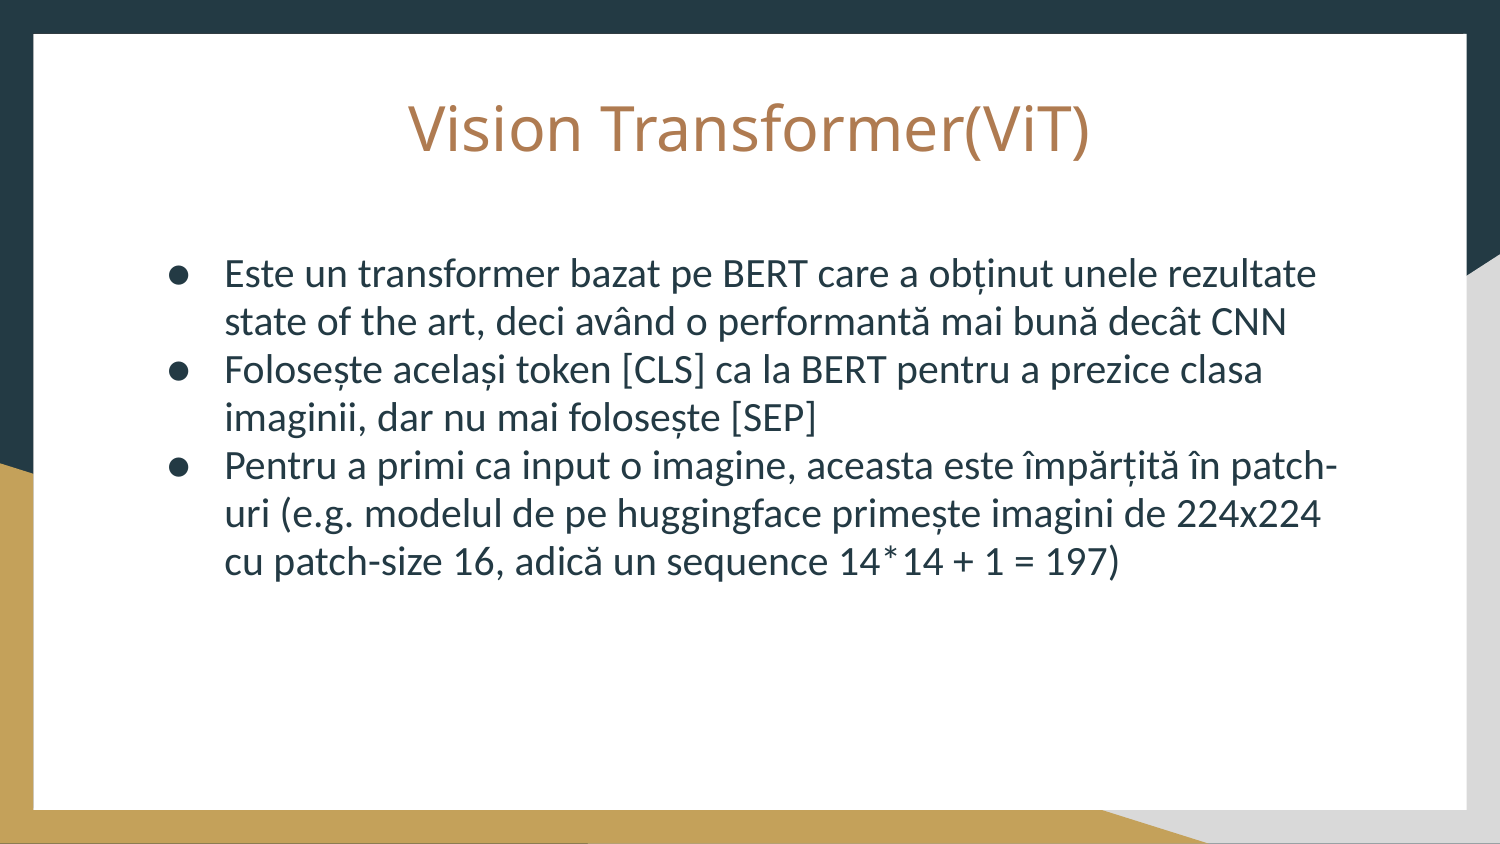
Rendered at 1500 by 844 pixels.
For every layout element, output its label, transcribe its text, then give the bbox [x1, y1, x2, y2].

list Este un transformer bazat pe BERT care a obținut unele rezultate state of the art, deci având o performantă mai bună decât CNN Folosește același token [CLS] ca la BERT pentru a prezice clasa imaginii, dar nu mai folosește [SEP] Pentru a primi ca input o imagine, aceasta este împărțită în patch-uri (e.g. modelul de pe huggingface primește imagini de 224x224 cu patch-size 16, adică un sequence 14*14 + 1 = 197) [134, 234, 1366, 729]
title Vision Transformer(ViT) [134, 69, 1366, 198]
